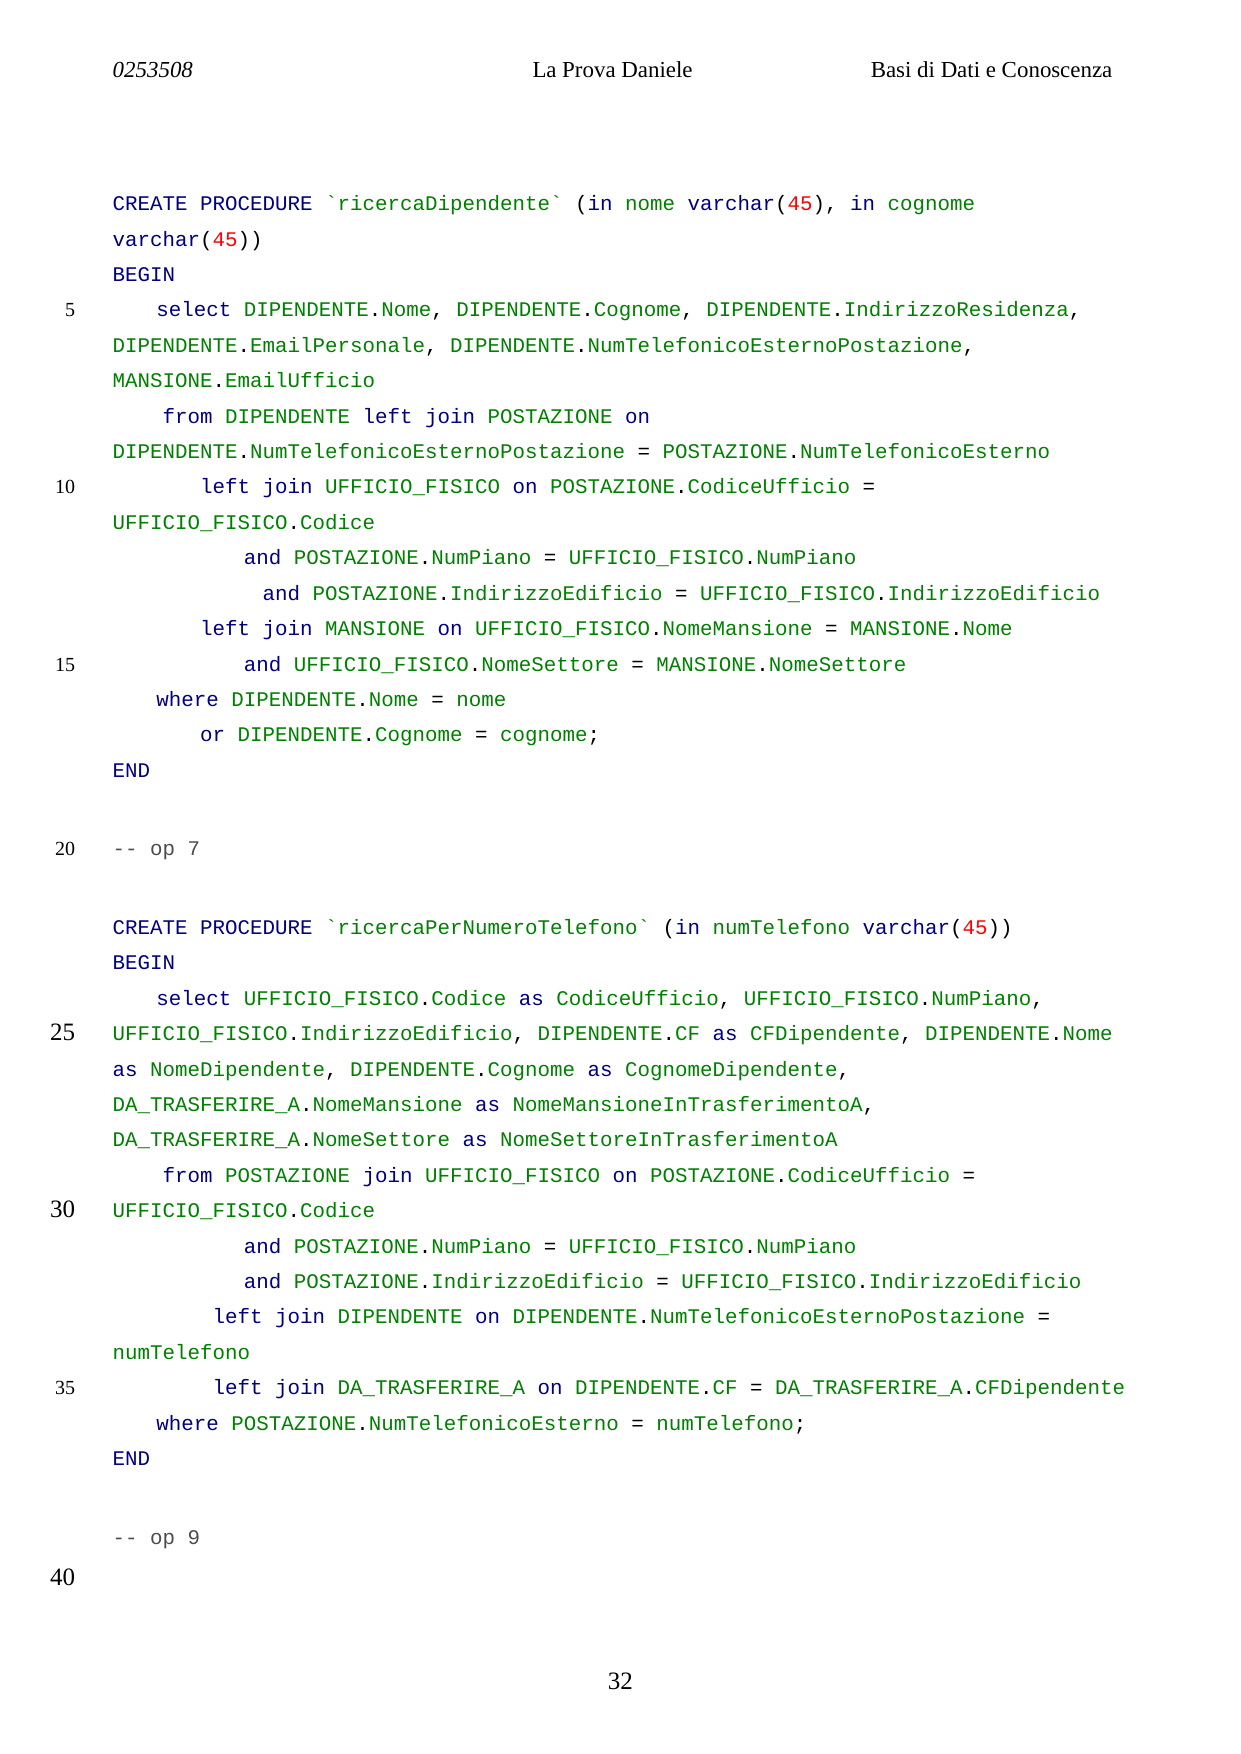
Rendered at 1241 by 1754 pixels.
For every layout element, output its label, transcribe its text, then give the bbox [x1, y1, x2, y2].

text select UFFICIO_FISICO.Codice as CodiceUfficio, UFFICIO_FISICO.NumPiano, UFFICIO_FISICO.IndirizzoEdificio, DIPENDENTE.CF as CFDipendente, DIPENDENTE.Nome as NomeDipendente, DIPENDENTE.Cognome as CognomeDipendente, DA_TRASFERIRE_A.NomeMansione as NomeMansioneInTrasferimentoA, DA_TRASFERIRE_A.NomeSettore as NomeSettoreInTrasferimentoA [112, 988, 1128, 1153]
text from DIPENDENTE left join POSTAZIONE on DIPENDENTE.NumTelefonicoEsternoPostazione = POSTAZIONE.NumTelefonicoEsterno [112, 406, 1128, 465]
text where POSTAZIONE.NumTelefonicoEsterno = numTelefono; [112, 1413, 1128, 1436]
text END [112, 1448, 1128, 1472]
text CREATE PROCEDURE `ricercaPerNumeroTelefono` (in numTelefono varchar(45)) [112, 917, 1128, 941]
text from POSTAZIONE join UFFICIO_FISICO on POSTAZIONE.CodiceUfficio = UFFICIO_FISICO.Codice [112, 1165, 1128, 1224]
text left join MANSIONE on UFFICIO_FISICO.NomeMansione = MANSIONE.Nome [112, 618, 1128, 642]
text or DIPENDENTE.Cognome = cognome; [112, 724, 1128, 748]
text -- op 7 [112, 838, 1128, 862]
text where DIPENDENTE.Nome = nome [112, 689, 1128, 713]
text left join UFFICIO_FISICO on POSTAZIONE.CodiceUfficio = UFFICIO_FISICO.Codice [112, 476, 1128, 536]
text and UFFICIO_FISICO.NomeSettore = MANSIONE.NomeSettore [112, 653, 1128, 677]
text END [112, 760, 1128, 783]
text -- op 9 [112, 1527, 1128, 1550]
text and POSTAZIONE.IndirizzoEdificio = UFFICIO_FISICO.IndirizzoEdificio [112, 583, 1128, 606]
text select DIPENDENTE.Nome, DIPENDENTE.Cognome, DIPENDENTE.IndirizzoResidenza, DIPENDENTE.EmailPersonale, DIPENDENTE.NumTelefonicoEsternoPostazione, MANSIONE.EmailUfficio [112, 299, 1128, 394]
text and POSTAZIONE.NumPiano = UFFICIO_FISICO.NumPiano [112, 1236, 1128, 1259]
text BEGIN [112, 952, 1128, 976]
text CREATE PROCEDURE `ricercaDipendente` (in nome varchar(45), in cognome varchar(45)) [112, 193, 1128, 252]
text and POSTAZIONE.IndirizzoEdificio = UFFICIO_FISICO.IndirizzoEdificio [112, 1271, 1128, 1295]
text and POSTAZIONE.NumPiano = UFFICIO_FISICO.NumPiano [112, 547, 1128, 571]
text left join DA_TRASFERIRE_A on DIPENDENTE.CF = DA_TRASFERIRE_A.CFDipendente [112, 1377, 1128, 1401]
text left join DIPENDENTE on DIPENDENTE.NumTelefonicoEsternoPostazione = numTelefono [112, 1306, 1128, 1366]
text BEGIN [112, 264, 1128, 288]
